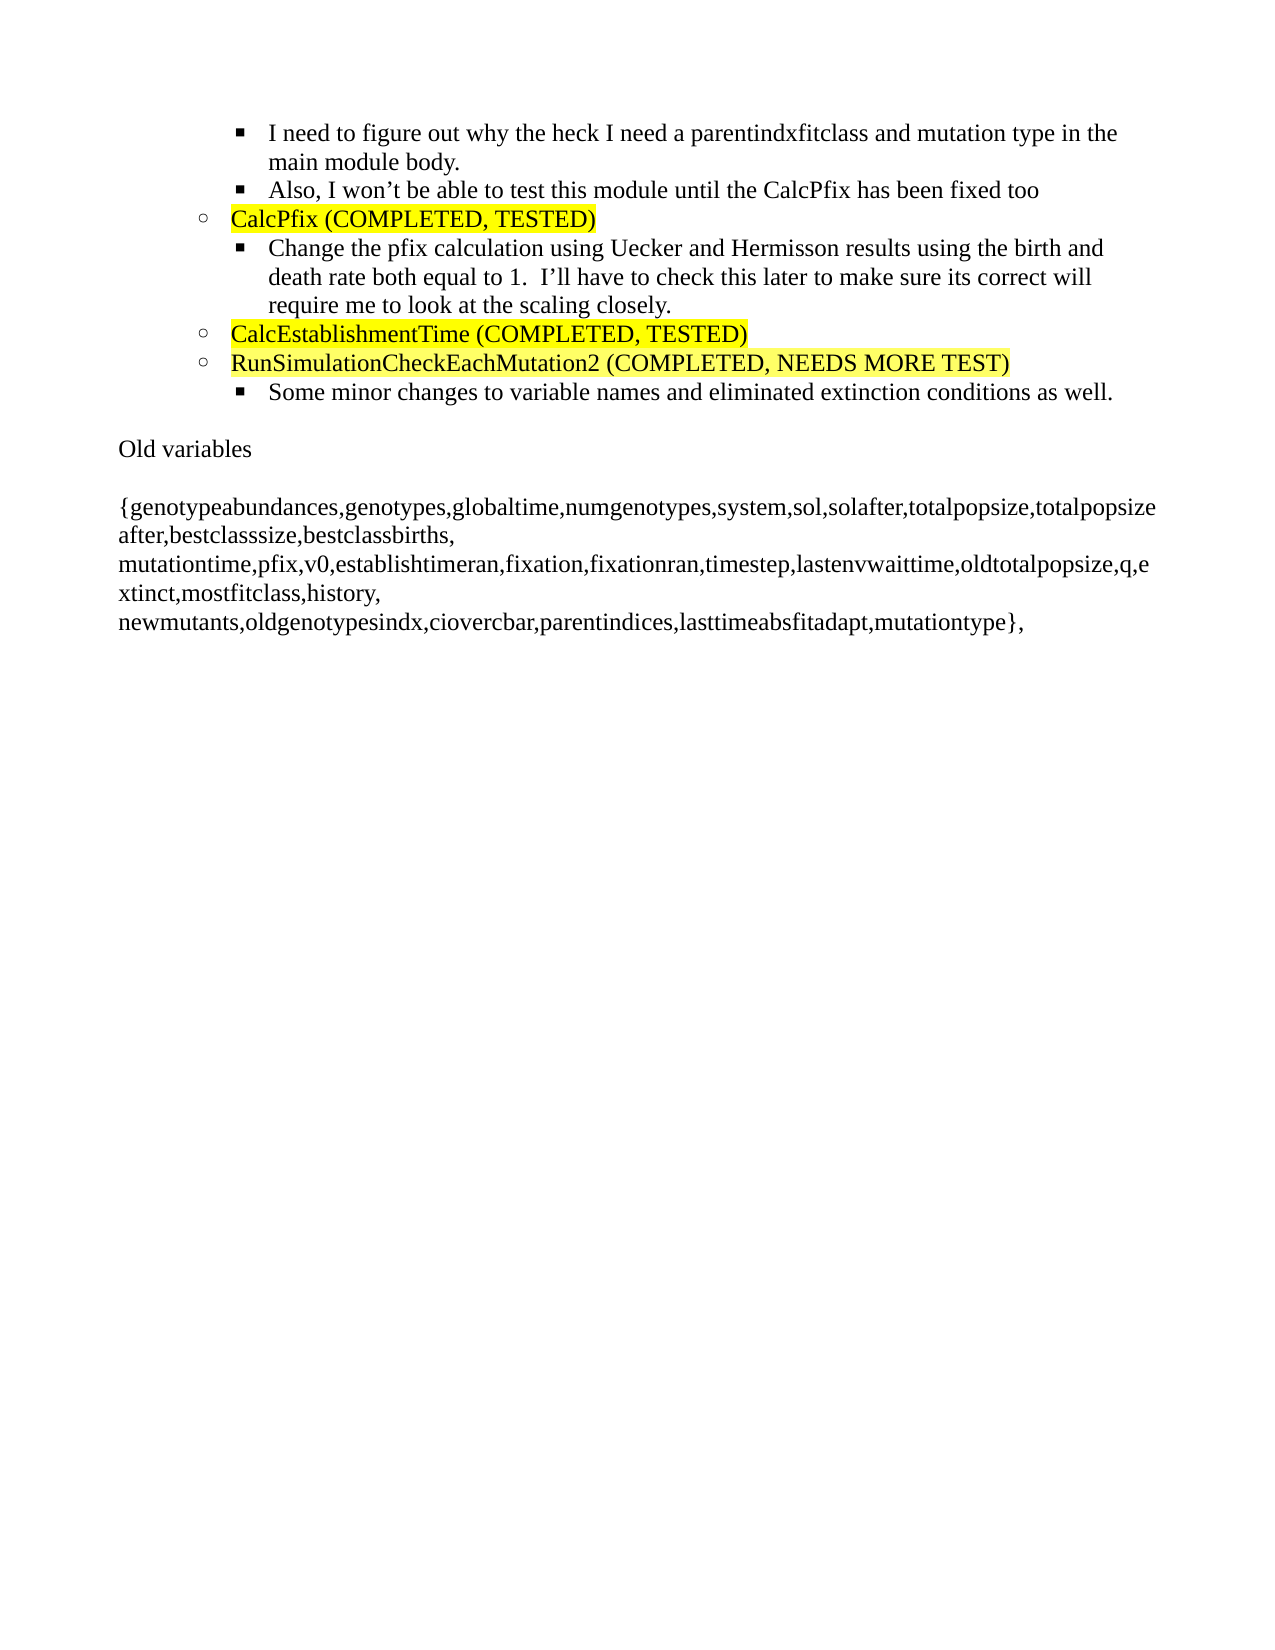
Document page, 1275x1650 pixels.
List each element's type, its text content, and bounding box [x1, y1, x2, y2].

list I need to figure out why the heck I need a parentindxfitclass and mutation type in the main module body. [231, 118, 1157, 176]
list Some minor changes to variable names and eliminated extinction conditions as well. [231, 377, 1157, 406]
list CalcPfix (COMPLETED, TESTED) [193, 204, 1157, 233]
text Old variables [118, 434, 1157, 463]
list CalcEstablishmentTime (COMPLETED, TESTED) [193, 319, 1157, 348]
text newmutants,oldgenotypesindx,ciovercbar,parentindices,lasttimeabsfitadapt,mutationtype}, [118, 607, 1157, 636]
list Also, I won’t be able to test this module until the CalcPfix has been fixed too [231, 176, 1157, 204]
text mutationtime,pfix,v0,establishtimeran,fixation,fixationran,timestep,lastenvwaittime,oldtotalpopsize,q,extinct,mostfitclass,history, [118, 549, 1157, 607]
text {genotypeabundances,genotypes,globaltime,numgenotypes,system,sol,solafter,totalpopsize,totalpopsizeafter,bestclasssize,bestclassbirths, [118, 492, 1157, 549]
list Change the pfix calculation using Uecker and Hermisson results using the birth and death rate both equal to 1. I’ll have to check this later to make sure its correct will require me to look at the scaling closely. [231, 233, 1157, 319]
list RunSimulationCheckEachMutation2 (COMPLETED, NEEDS MORE TEST) [193, 348, 1157, 377]
